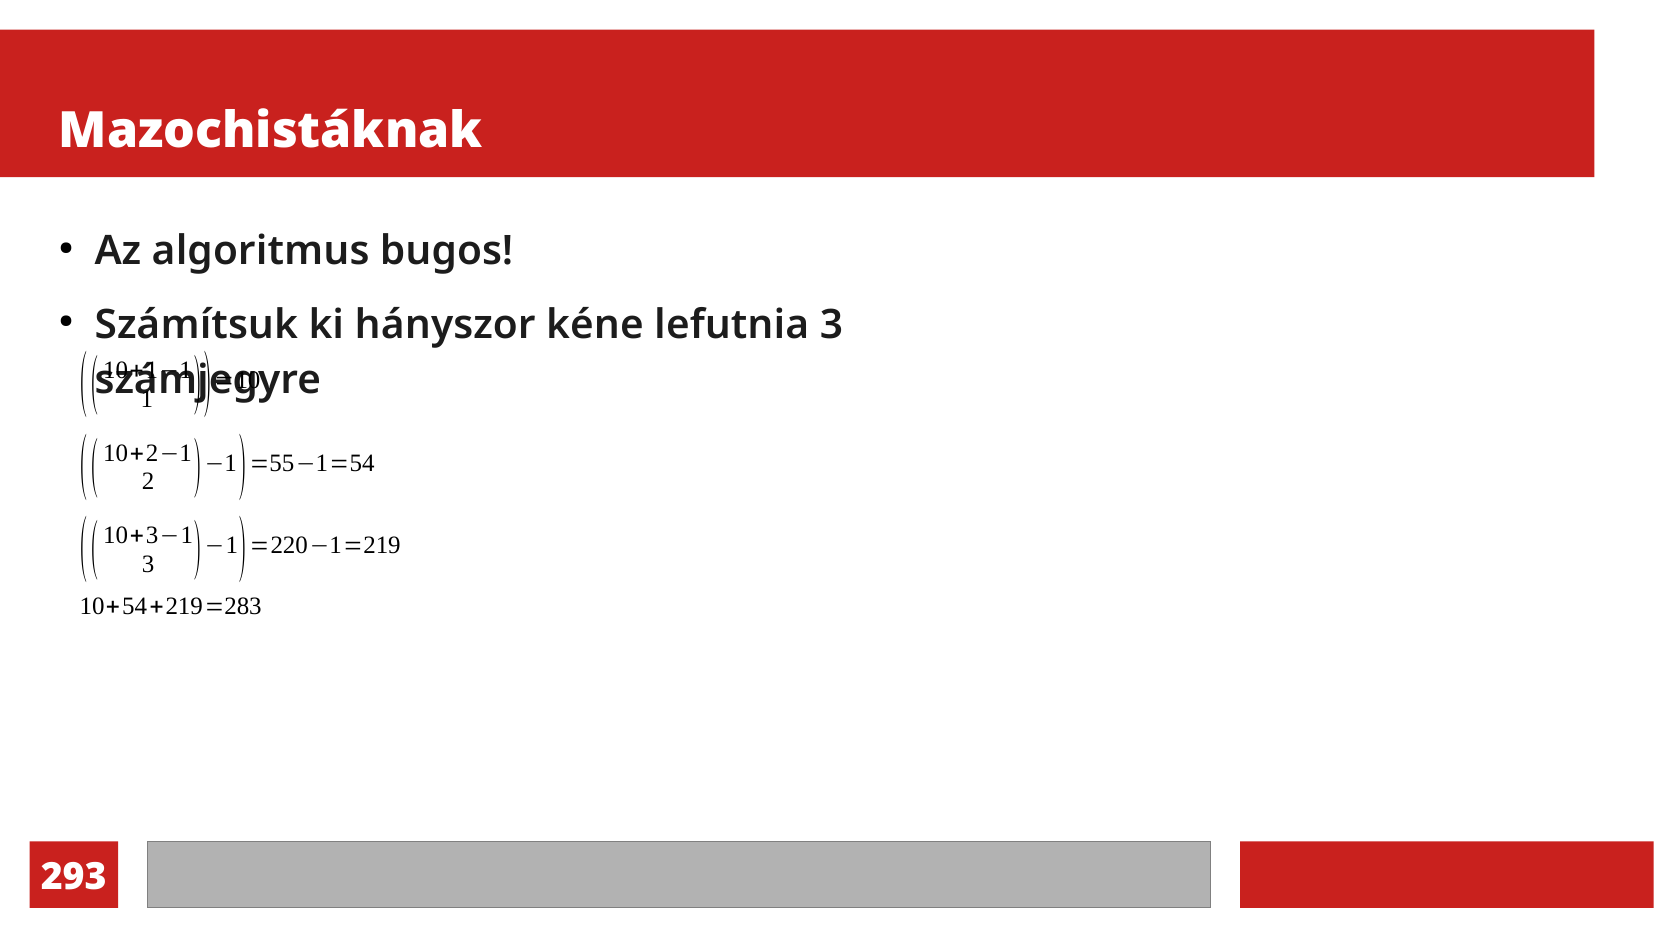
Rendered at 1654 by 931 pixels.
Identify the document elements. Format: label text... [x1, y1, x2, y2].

chart [73, 515, 408, 585]
chart [73, 591, 269, 620]
title Mazochistáknak [59, 44, 1595, 163]
chart [73, 349, 267, 420]
chart [73, 432, 382, 502]
list Az algoritmus bugos! Számítsuk ki hányszor kéne lefutnia 3 számjegyre [59, 221, 1004, 768]
